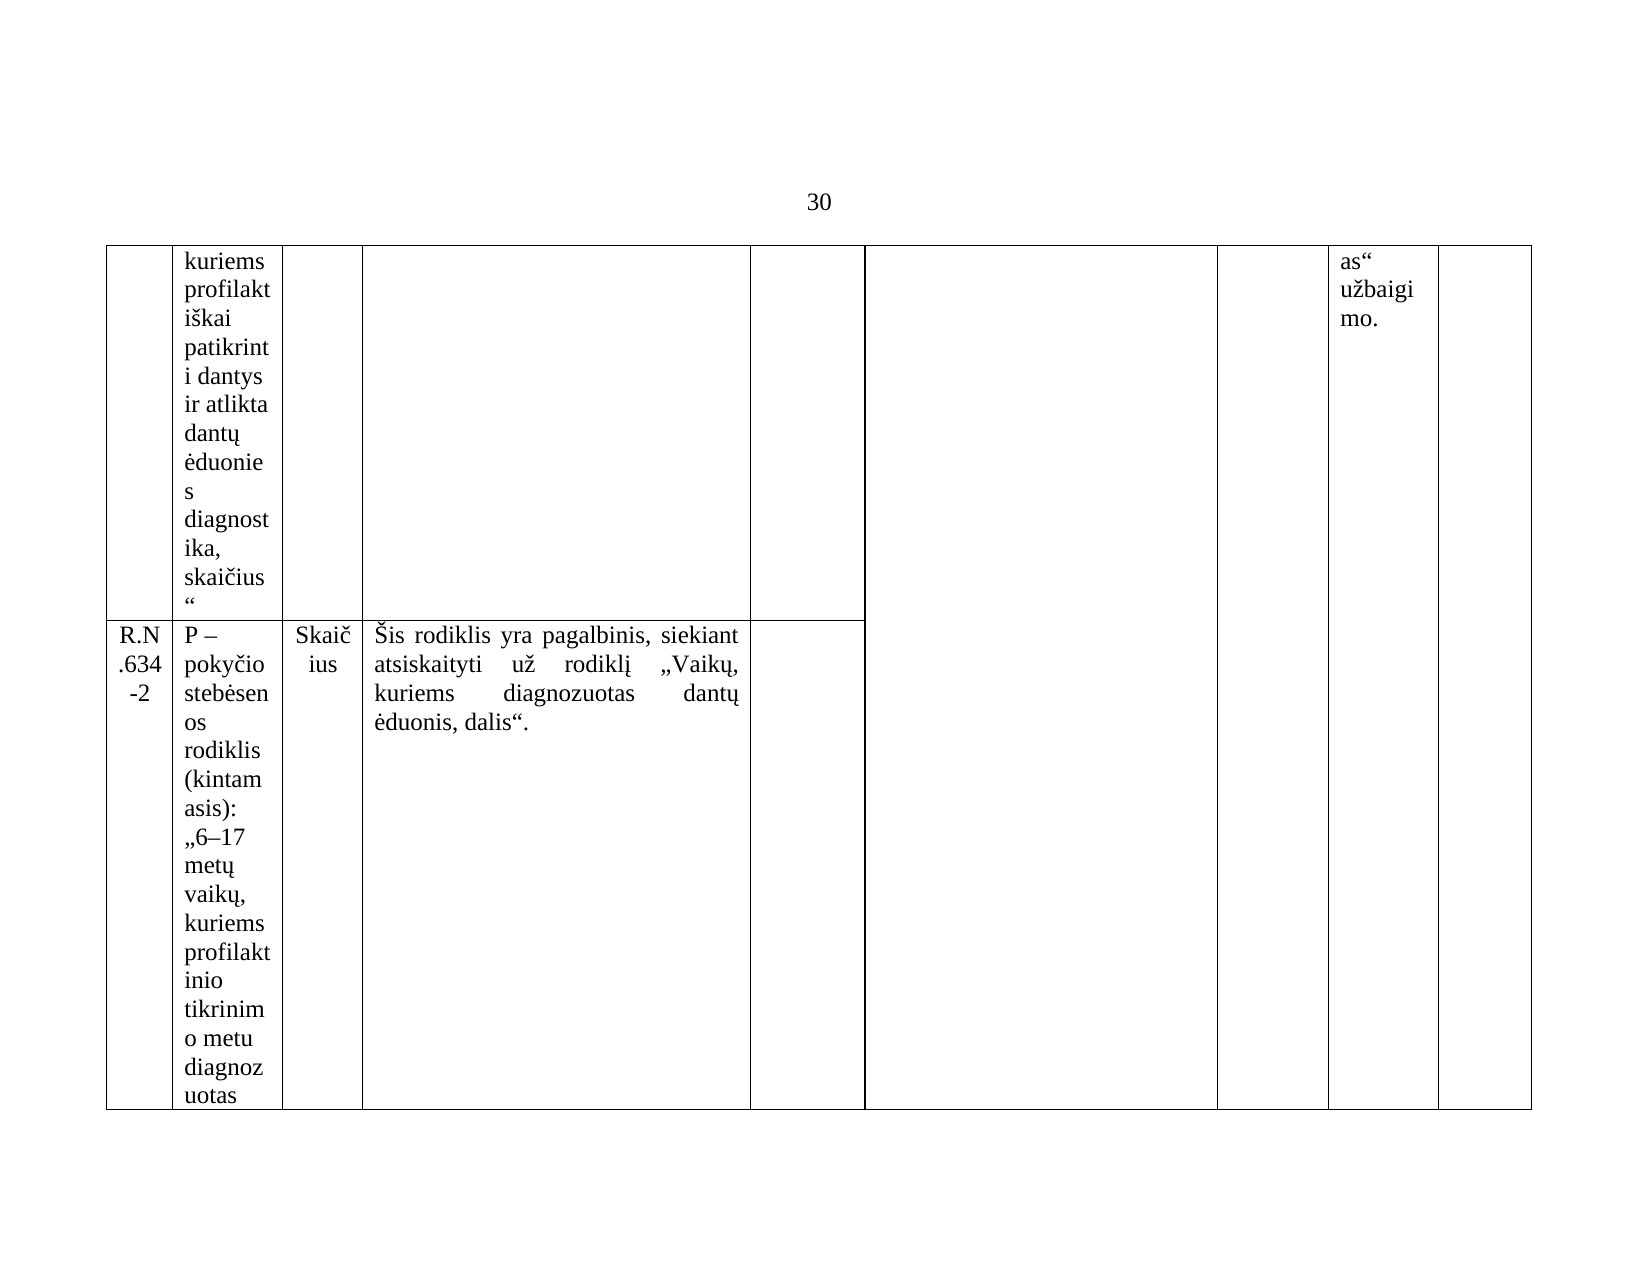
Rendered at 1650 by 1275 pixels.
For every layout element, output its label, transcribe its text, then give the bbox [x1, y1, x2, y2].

table_cell [866, 246, 1217, 1109]
table_cell as“ užbaigimo. [1329, 246, 1438, 1109]
table_cell [1218, 246, 1328, 1109]
table_cell Skaičius [283, 621, 362, 1109]
table_cell kuriems profilaktiškai patikrinti dantys ir atlikta dantų ėduonies diagnostika, skaičius“ [173, 246, 282, 619]
table_cell [751, 621, 864, 1109]
table_cell [107, 246, 172, 619]
table_cell [1439, 246, 1531, 1109]
table_cell [283, 246, 362, 619]
table_cell P – pokyčio stebėsenos rodiklis (kintamasis): „6–17 metų vaikų, kuriems profilaktinio tikrinimo metu diagnozuotas [173, 621, 282, 1109]
table_cell Šis rodiklis yra pagalbinis, siekiant atsiskaityti už rodiklį „Vaikų, kuriems diagnozuotas dantų ėduonis, dalis“. [363, 621, 750, 1109]
table_cell [363, 246, 750, 619]
table_cell [751, 246, 864, 619]
table_cell R.N.634-2 [107, 621, 172, 1109]
